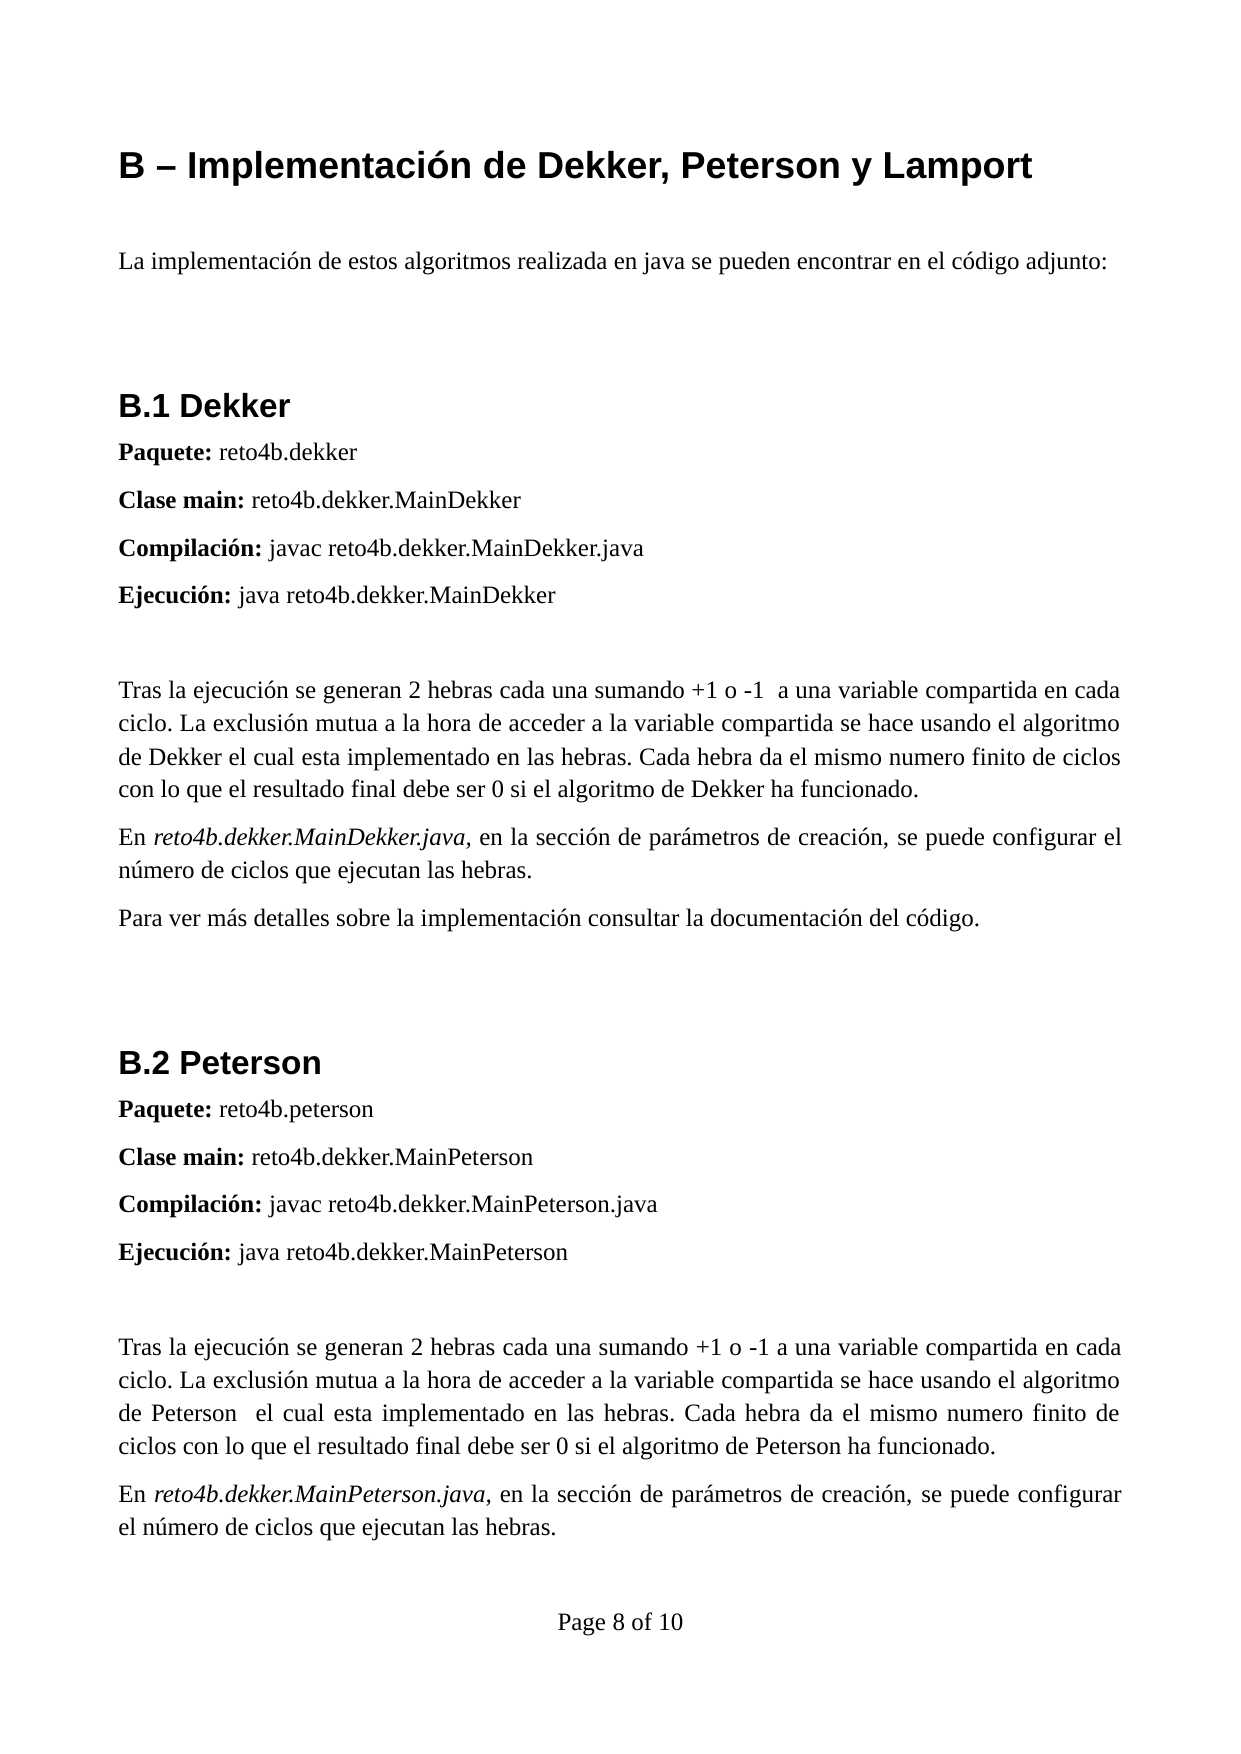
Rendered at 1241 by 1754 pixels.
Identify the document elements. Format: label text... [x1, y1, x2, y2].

text Clase main: reto4b.dekker.MainPeterson [118, 1142, 1122, 1170]
text Ejecución: java reto4b.dekker.MainDekker [118, 580, 1122, 609]
text Paquete: reto4b.peterson [118, 1094, 1122, 1123]
subtitle B – Implementación de Dekker, Peterson y Lamport [118, 143, 1122, 186]
text Paquete: reto4b.dekker [118, 437, 1122, 466]
text Para ver más detalles sobre la implementación consultar la documentación del código. [118, 903, 1122, 932]
text En reto4b.dekker.MainPeterson.java, en la sección de parámetros de creación, se puede configurar el número de ciclos que ejecutan las hebras. [118, 1479, 1122, 1540]
text En reto4b.dekker.MainDekker.java, en la sección de parámetros de creación, se puede configurar el número de ciclos que ejecutan las hebras. [118, 822, 1122, 884]
text Ejecución: java reto4b.dekker.MainPeterson [118, 1237, 1122, 1266]
text Tras la ejecución se generan 2 hebras cada una sumando +1 o -1 a una variable compartida en cada ciclo. La exclusión mutua a la hora de acceder a la variable compartida se hace usando el algoritmo de Dekker el cual esta implementado en las hebras. Cada hebra da el mismo numero finito de ciclos con lo que el resultado final debe ser 0 si el algoritmo de Dekker ha funcionado. [118, 676, 1122, 803]
subtitle B.1 Dekker [118, 387, 1122, 425]
text Compilación: javac reto4b.dekker.MainPeterson.java [118, 1189, 1122, 1218]
text La implementación de estos algoritmos realizada en java se pueden encontrar en el código adjunto: [118, 246, 1122, 275]
subtitle B.2 Peterson [118, 1043, 1122, 1081]
text Compilación: javac reto4b.dekker.MainDekker.java [118, 533, 1122, 561]
text Tras la ejecución se generan 2 hebras cada una sumando +1 o -1 a una variable compartida en cada ciclo. La exclusión mutua a la hora de acceder a la variable compartida se hace usando el algoritmo de Peterson el cual esta implementado en las hebras. Cada hebra da el mismo numero finito de ciclos con lo que el resultado final debe ser 0 si el algoritmo de Peterson ha funcionado. [118, 1332, 1122, 1460]
text Clase main: reto4b.dekker.MainDekker [118, 485, 1122, 514]
